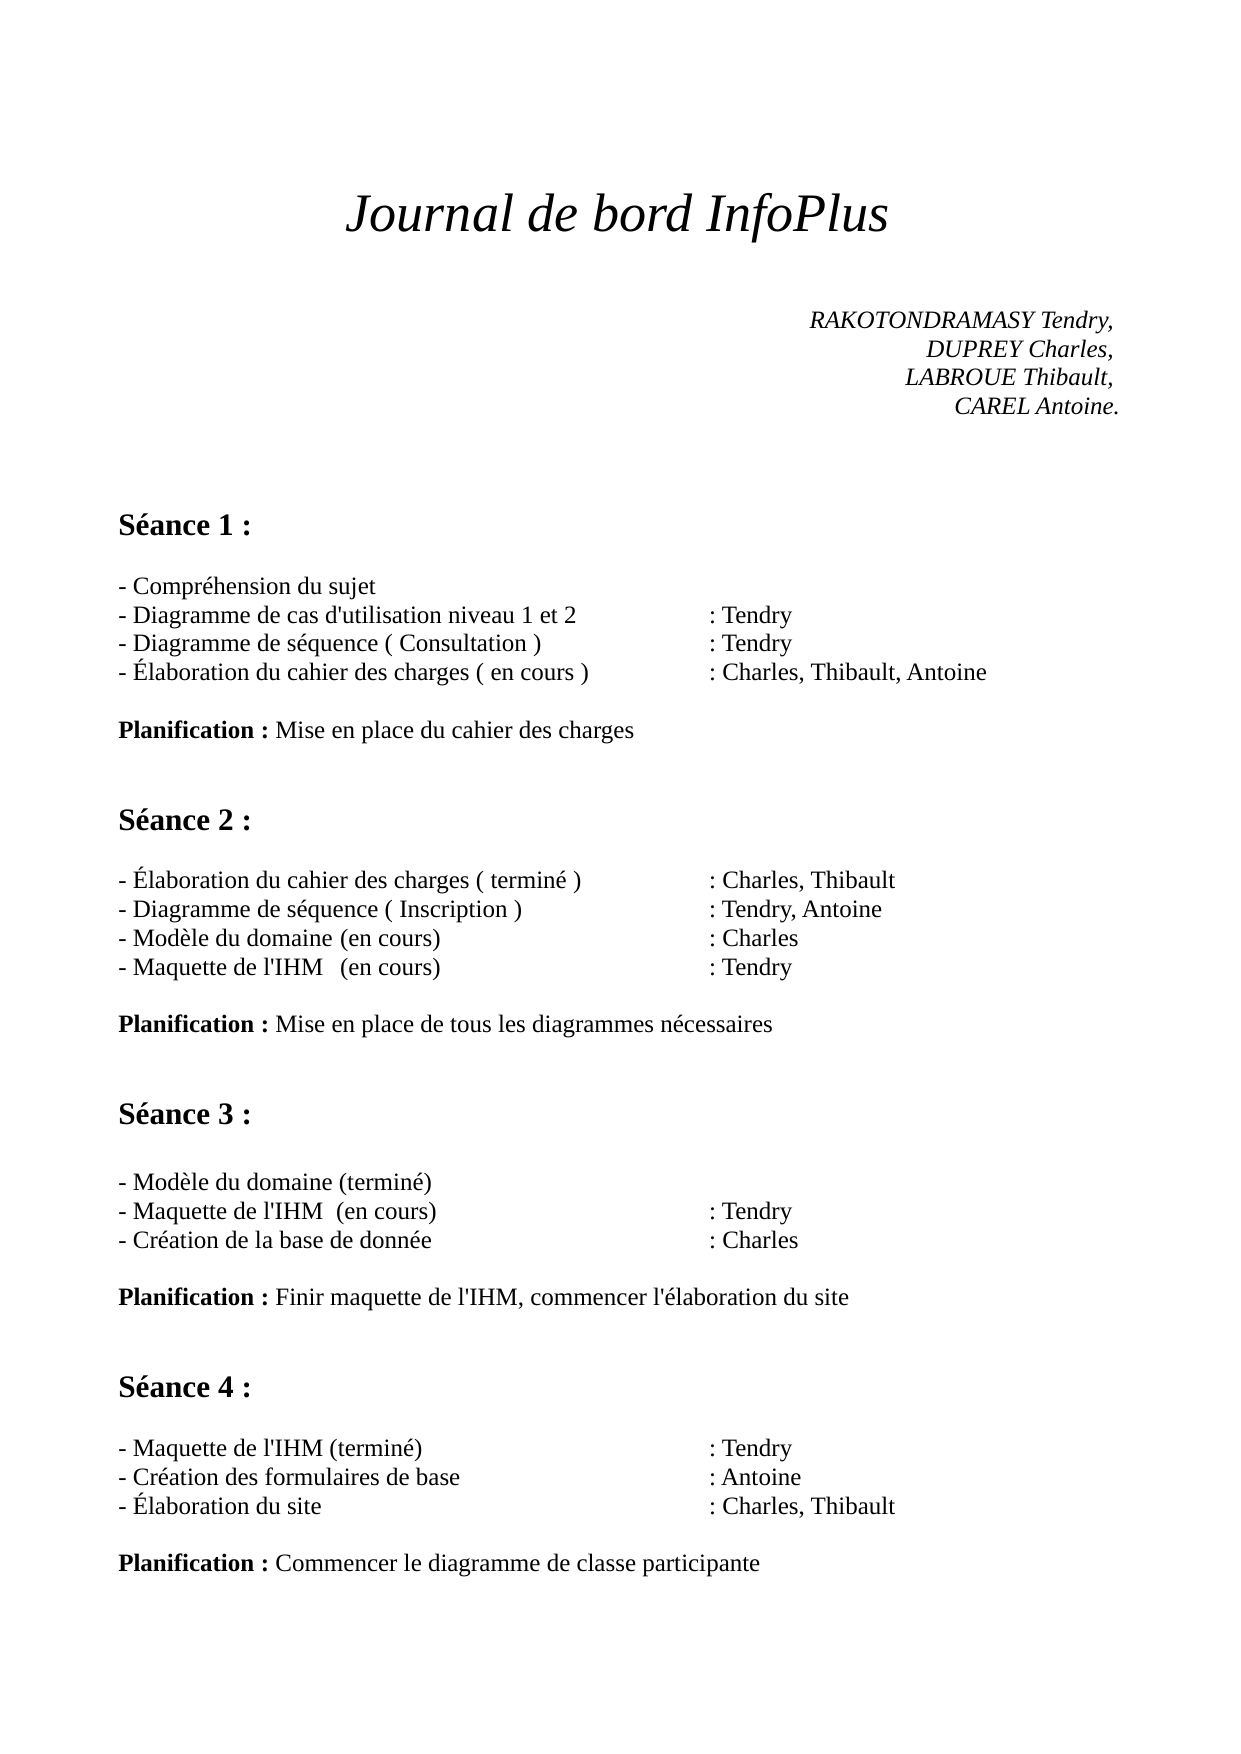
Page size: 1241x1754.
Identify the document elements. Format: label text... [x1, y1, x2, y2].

text Séance 1 : [118, 506, 1122, 542]
text Planification : Mise en place de tous les diagrammes nécessaires [118, 1009, 1122, 1038]
text Séance 3 : [118, 1096, 1122, 1132]
text Séance 4 : [118, 1369, 1122, 1405]
text - Compréhension du sujet [118, 571, 1122, 600]
text - Modèle du domaine (terminé) [118, 1167, 1122, 1196]
text Planification : Mise en place du cahier des charges [118, 715, 1122, 743]
text Séance 2 : [118, 801, 1122, 837]
text - Diagramme de cas d'utilisation niveau 1 et 2 : Tendry [118, 600, 1122, 628]
text LABROUE Thibault, [118, 362, 1122, 391]
text RAKOTONDRAMASY Tendry, [118, 305, 1122, 334]
text - Modèle du domaine (en cours) : Charles [118, 923, 1122, 952]
text - Élaboration du cahier des charges ( en cours ) : Charles, Thibault, Antoine [118, 657, 1122, 686]
text Journal de bord InfoPlus [118, 180, 1122, 243]
text - Création de la base de donnée : Charles [118, 1225, 1122, 1254]
text - Élaboration du site : Charles, Thibault [118, 1491, 1122, 1520]
text - Diagramme de séquence ( Inscription ) : Tendry, Antoine [118, 894, 1122, 923]
text - Élaboration du cahier des charges ( terminé ) : Charles, Thibault [118, 866, 1122, 894]
text - Création des formulaires de base : Antoine [118, 1462, 1122, 1491]
text - Maquette de l'IHM (terminé) : Tendry [118, 1433, 1122, 1462]
text - Maquette de l'IHM (en cours) : Tendry [118, 1196, 1122, 1225]
text - Maquette de l'IHM (en cours) : Tendry [118, 952, 1122, 981]
text DUPREY Charles, [118, 334, 1122, 362]
text Planification : Commencer le diagramme de classe participante [118, 1548, 1122, 1577]
text CAREL Antoine. [118, 391, 1122, 420]
text Planification : Finir maquette de l'IHM, commencer l'élaboration du site [118, 1282, 1122, 1311]
text - Diagramme de séquence ( Consultation ) : Tendry [118, 628, 1122, 657]
